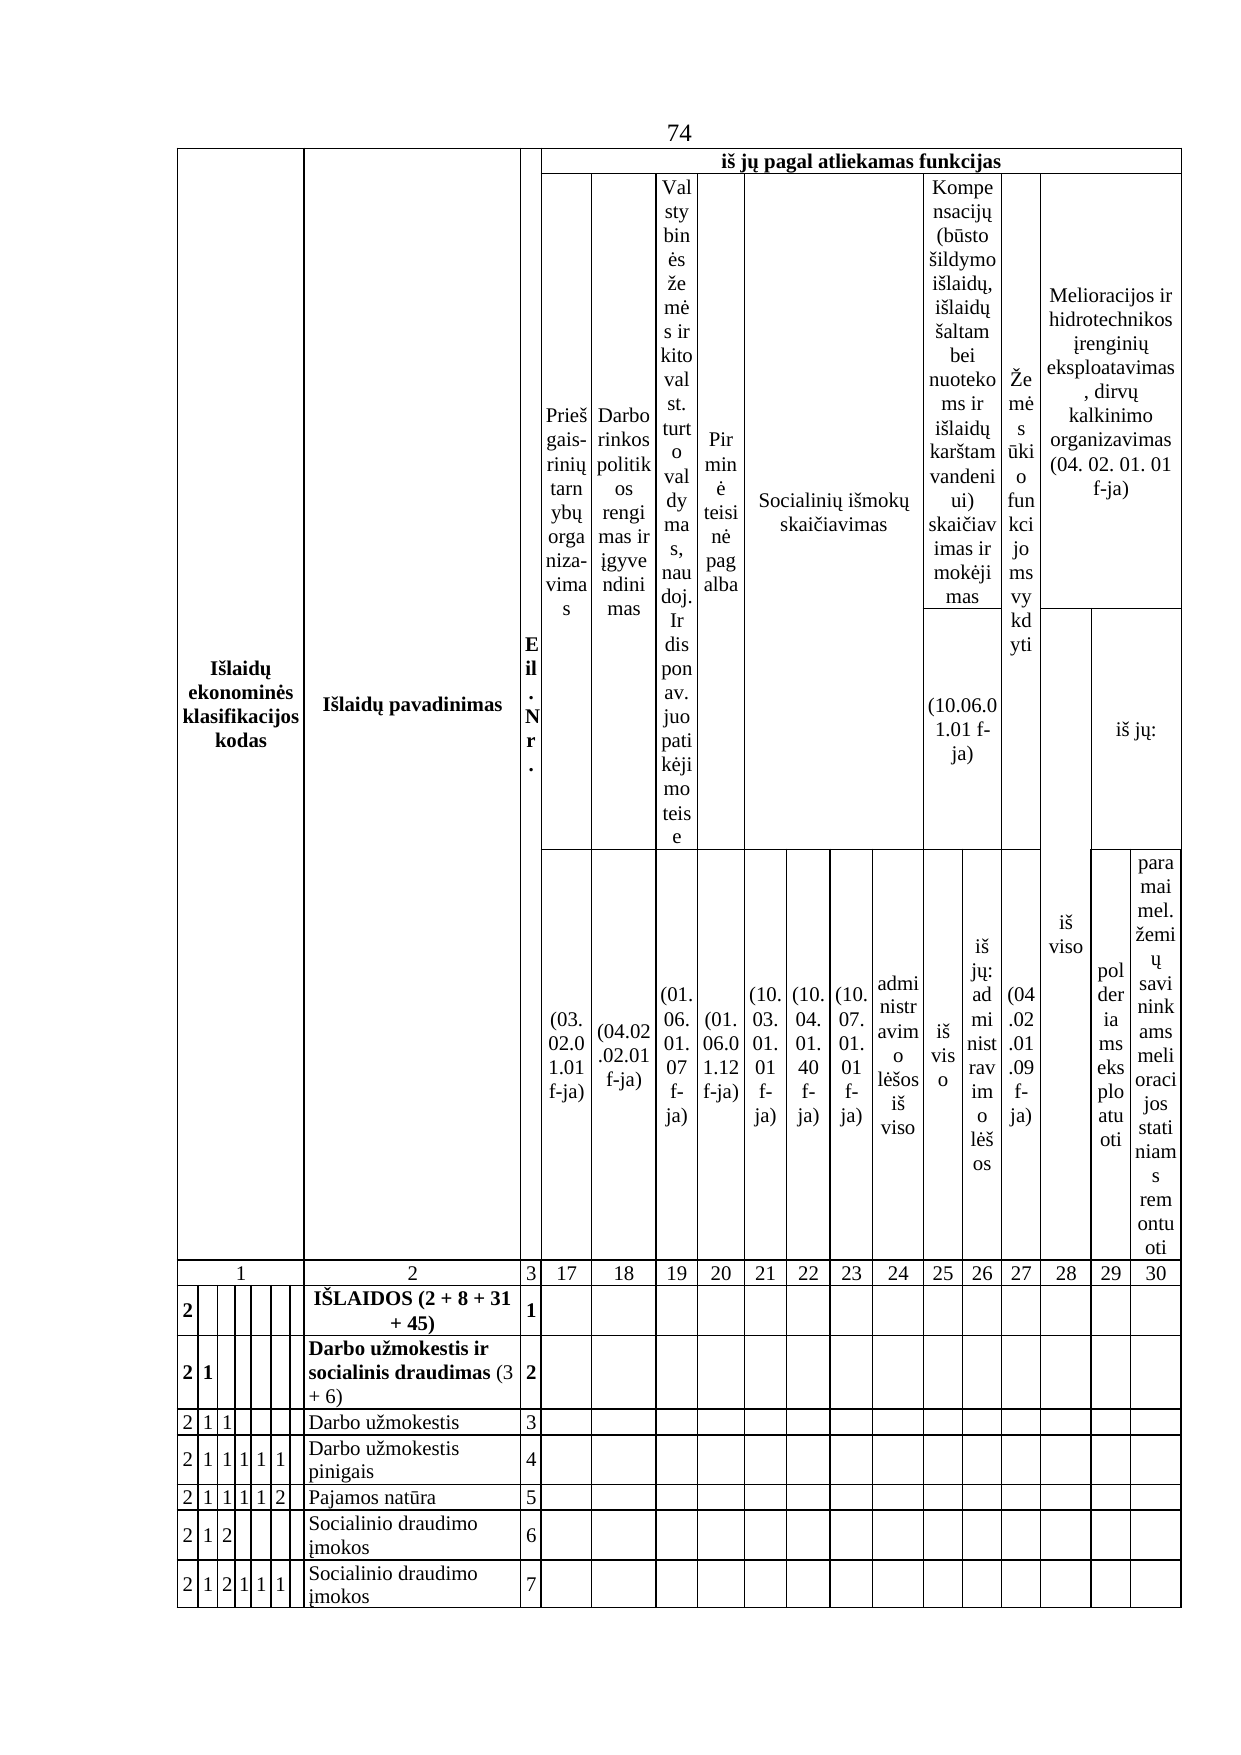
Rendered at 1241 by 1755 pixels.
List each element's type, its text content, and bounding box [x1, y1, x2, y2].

table_cell [698, 1336, 744, 1408]
table_cell [963, 1286, 1001, 1334]
table_cell 27 [1002, 1261, 1040, 1285]
table_cell [924, 1286, 962, 1334]
table_cell [1041, 1286, 1090, 1334]
table_cell [1131, 1410, 1180, 1434]
table_cell [963, 1336, 1001, 1408]
table_cell [592, 1511, 655, 1559]
table_cell 29 [1092, 1261, 1130, 1285]
table_cell 2 [521, 1336, 540, 1408]
table_cell Pirminė teisinė pagalba [698, 174, 744, 848]
table_cell (04.02.02.01 f-ja) [592, 850, 655, 1259]
table_cell [252, 1410, 270, 1434]
table_cell 19 [657, 1261, 697, 1285]
table_cell [787, 1485, 829, 1509]
table_cell [1092, 1410, 1130, 1434]
table_cell [698, 1561, 744, 1606]
table_cell [657, 1561, 697, 1606]
table_cell [831, 1485, 872, 1509]
table_cell 5 [521, 1485, 540, 1509]
table_cell [657, 1511, 697, 1559]
table_cell Darbo užmokestis [305, 1410, 520, 1434]
table_cell 1 [199, 1336, 217, 1408]
table_cell [924, 1336, 962, 1408]
table_cell 22 [787, 1261, 829, 1285]
table_cell 1 [236, 1436, 250, 1483]
table_cell [542, 1436, 591, 1483]
table_cell 1 [178, 1261, 303, 1285]
table_cell [745, 1511, 786, 1559]
table_cell [1002, 1436, 1040, 1483]
table_cell 2 [218, 1511, 234, 1559]
table_cell (01.06.01.12 f-ja) [698, 850, 744, 1259]
table_cell 2 [178, 1436, 197, 1483]
table_cell Socialinio draudimo įmokos [305, 1511, 520, 1559]
table_cell [831, 1336, 872, 1408]
table_cell 7 [521, 1561, 540, 1606]
table_cell [924, 1436, 962, 1483]
table_cell [1131, 1561, 1180, 1606]
table_header Eil. Nr. [521, 149, 541, 1259]
table_cell [1131, 1286, 1180, 1334]
table_cell [787, 1436, 829, 1483]
table_cell 1 [199, 1561, 217, 1606]
table_cell Kompensacijų (būsto šildymo išlaidų, išlaidų šaltam bei nuotekoms ir išlaidų karštam vandeniui) skaičiavimas ir mokėjimas [924, 174, 1001, 608]
table_cell [218, 1286, 234, 1334]
table_cell 1 [218, 1410, 234, 1434]
table_cell [745, 1561, 786, 1606]
table_cell 1 [252, 1436, 270, 1483]
table_cell (03.02.01.01 f-ja) [542, 850, 591, 1259]
table_cell Žemės ūkio funkcijoms vykdyti [1002, 174, 1040, 848]
table_cell [291, 1336, 303, 1408]
table_cell [1131, 1511, 1180, 1559]
table_cell [873, 1336, 923, 1408]
table_cell 2 [178, 1286, 197, 1334]
table_header Išlaidų ekonominės klasifikacijos kodas [178, 149, 303, 1259]
table_cell 1 [236, 1561, 250, 1606]
table_cell 1 [252, 1485, 270, 1509]
table_cell [873, 1485, 923, 1509]
table_cell [542, 1286, 591, 1334]
table_header Išlaidų pavadinimas [305, 149, 520, 1259]
table_cell [291, 1286, 303, 1334]
table_cell [698, 1436, 744, 1483]
table_cell 24 [873, 1261, 923, 1285]
table_cell [698, 1485, 744, 1509]
table_cell [924, 1410, 962, 1434]
table_cell (10.07.01.01 f-ja) [831, 850, 872, 1259]
table_cell Socialinių išmokų skaičiavimas [745, 174, 923, 848]
table_cell [592, 1485, 655, 1509]
table_cell [1092, 1336, 1130, 1408]
table_cell 1 [236, 1485, 250, 1509]
table_cell (01.06.01.07 f-ja) [657, 850, 697, 1259]
table_cell [272, 1336, 289, 1408]
table_cell 2 [178, 1511, 197, 1559]
table_cell 23 [831, 1261, 872, 1285]
table_cell [218, 1336, 234, 1408]
table_cell Priešgais- rinių tarnybų organiza- vimas [542, 174, 591, 848]
table_cell [745, 1410, 786, 1434]
table_cell [787, 1336, 829, 1408]
table_cell 17 [542, 1261, 591, 1285]
table_cell 2 [178, 1410, 197, 1434]
table_cell Darbo užmokestis ir socialinis draudimas (3 + 6) [305, 1336, 520, 1408]
table_cell Valstybinės žemės ir kito valst. turto valdymas, naudoj. Ir disponav. juo patikėjimo teise [657, 174, 697, 848]
table_cell [1092, 1436, 1130, 1483]
table_cell [831, 1286, 872, 1334]
table_cell [1002, 1286, 1040, 1334]
table_cell [272, 1511, 289, 1559]
table_cell [924, 1511, 962, 1559]
table_cell [1092, 1286, 1130, 1334]
table_cell 2 [178, 1485, 197, 1509]
table_cell Pajamos natūra [305, 1485, 520, 1509]
table_header iš jų pagal atliekamas funkcijas [542, 149, 1181, 173]
table_cell [698, 1410, 744, 1434]
table_cell [236, 1410, 250, 1434]
table_cell [236, 1511, 250, 1559]
table_cell 25 [924, 1261, 962, 1285]
table_cell [831, 1410, 872, 1434]
table_cell (10.03.01.01 f-ja) [745, 850, 786, 1259]
table_cell [592, 1286, 655, 1334]
table_cell [252, 1511, 270, 1559]
table_cell [542, 1511, 591, 1559]
table_cell [592, 1410, 655, 1434]
table_cell 2 [305, 1261, 520, 1285]
table_cell [1041, 1511, 1090, 1559]
table_cell [745, 1286, 786, 1334]
table_cell [873, 1286, 923, 1334]
table_cell [291, 1436, 303, 1483]
table_cell [787, 1511, 829, 1559]
table_cell [272, 1286, 289, 1334]
table_cell iš jų: [1092, 609, 1181, 848]
table_cell [963, 1410, 1001, 1434]
table_cell [924, 1561, 962, 1606]
table_cell [657, 1336, 697, 1408]
table_cell [745, 1485, 786, 1509]
table_cell Darbo užmokestis pinigais [305, 1436, 520, 1483]
table_cell 1 [272, 1561, 289, 1606]
table_cell 18 [592, 1261, 655, 1285]
table_cell 1 [218, 1485, 234, 1509]
table_cell 2 [178, 1561, 197, 1606]
table_cell [873, 1410, 923, 1434]
table_cell [1002, 1410, 1040, 1434]
table_cell [873, 1436, 923, 1483]
table_cell (10.04.01.40 f-ja) [787, 850, 829, 1259]
table_cell [542, 1561, 591, 1606]
table_cell [236, 1336, 250, 1408]
table_cell [291, 1485, 303, 1509]
table_cell [1041, 1336, 1090, 1408]
table_cell [236, 1286, 250, 1334]
table_cell [745, 1436, 786, 1483]
table_cell iš viso [924, 850, 962, 1259]
table_cell [787, 1286, 829, 1334]
table_cell IŠLAIDOS (2 + 8 + 31 + 45) [305, 1286, 520, 1334]
table_cell 30 [1131, 1261, 1180, 1285]
table_cell [745, 1336, 786, 1408]
table_cell Melioracijos ir hidrotechnikos įrenginių eksploatavimas, dirvų kalkinimo organizavimas (04. 02. 01. 01 f-ja) [1041, 174, 1181, 608]
table_cell 4 [521, 1436, 540, 1483]
table_cell [1002, 1485, 1040, 1509]
table_cell (10.06.01.01 f-ja) [924, 609, 1001, 848]
table_cell [1002, 1561, 1040, 1606]
table_cell [592, 1436, 655, 1483]
table_cell iš jų: administravimo lėšos [963, 850, 1001, 1259]
table_cell [657, 1286, 697, 1334]
table_cell 3 [521, 1410, 540, 1434]
table_cell [592, 1336, 655, 1408]
table_cell Darbo rinkos politikos rengimas ir įgyvendinimas [592, 174, 655, 848]
table_cell 1 [218, 1436, 234, 1483]
table_cell [291, 1511, 303, 1559]
table_cell 20 [698, 1261, 744, 1285]
table_cell [542, 1336, 591, 1408]
table_cell polderiams eksploatuoti [1092, 850, 1130, 1259]
table_cell 21 [745, 1261, 786, 1285]
table_cell [924, 1485, 962, 1509]
table_cell [831, 1436, 872, 1483]
table_cell 2 [272, 1485, 289, 1509]
table_cell [657, 1410, 697, 1434]
table_cell [787, 1561, 829, 1606]
table_cell [199, 1286, 217, 1334]
table_cell [252, 1336, 270, 1408]
table_cell 2 [178, 1336, 197, 1408]
table_cell [963, 1511, 1001, 1559]
table_cell [831, 1561, 872, 1606]
table_cell administravimo lėšos iš viso [873, 850, 923, 1259]
table_cell 2 [218, 1561, 234, 1606]
table_cell 3 [521, 1261, 540, 1285]
table_cell [1041, 1410, 1090, 1434]
table_cell [1131, 1336, 1180, 1408]
table_cell [831, 1511, 872, 1559]
table_cell [963, 1436, 1001, 1483]
table_cell [657, 1485, 697, 1509]
table_cell [1092, 1511, 1130, 1559]
table_cell iš viso [1041, 609, 1091, 1259]
table_cell 6 [521, 1511, 540, 1559]
table_cell [1131, 1436, 1180, 1483]
table_cell [272, 1410, 289, 1434]
table_cell [592, 1561, 655, 1606]
table_cell [291, 1561, 303, 1606]
table_cell 1 [199, 1436, 217, 1483]
table_cell [873, 1561, 923, 1606]
table_cell 26 [963, 1261, 1001, 1285]
table_cell [1041, 1561, 1090, 1606]
table_cell [1002, 1511, 1040, 1559]
table_cell [963, 1485, 1001, 1509]
table_cell [542, 1410, 591, 1434]
table_cell [873, 1511, 923, 1559]
table_cell [1092, 1485, 1130, 1509]
table_cell [657, 1436, 697, 1483]
table_cell Socialinio draudimo įmokos [305, 1561, 520, 1606]
table_cell [291, 1410, 303, 1434]
table_cell 1 [521, 1286, 540, 1334]
table_cell paramai mel. žemių savininkams melioracijos statiniams remontuoti [1131, 850, 1180, 1259]
table_cell [787, 1410, 829, 1434]
table_cell 1 [199, 1410, 217, 1434]
table_cell (04.02.01.09 f-ja) [1002, 850, 1040, 1259]
table_cell [1092, 1561, 1130, 1606]
table_cell [542, 1485, 591, 1509]
table_cell [1131, 1485, 1180, 1509]
table_cell 1 [199, 1511, 217, 1559]
table_cell [252, 1286, 270, 1334]
table_cell 1 [199, 1485, 217, 1509]
table_cell 1 [252, 1561, 270, 1606]
table_cell 1 [272, 1436, 289, 1483]
table_cell [698, 1511, 744, 1559]
table_cell 28 [1041, 1261, 1090, 1285]
table_cell [1041, 1436, 1090, 1483]
table_cell [963, 1561, 1001, 1606]
table_cell [1041, 1485, 1090, 1509]
table_cell [1002, 1336, 1040, 1408]
table_cell [698, 1286, 744, 1334]
